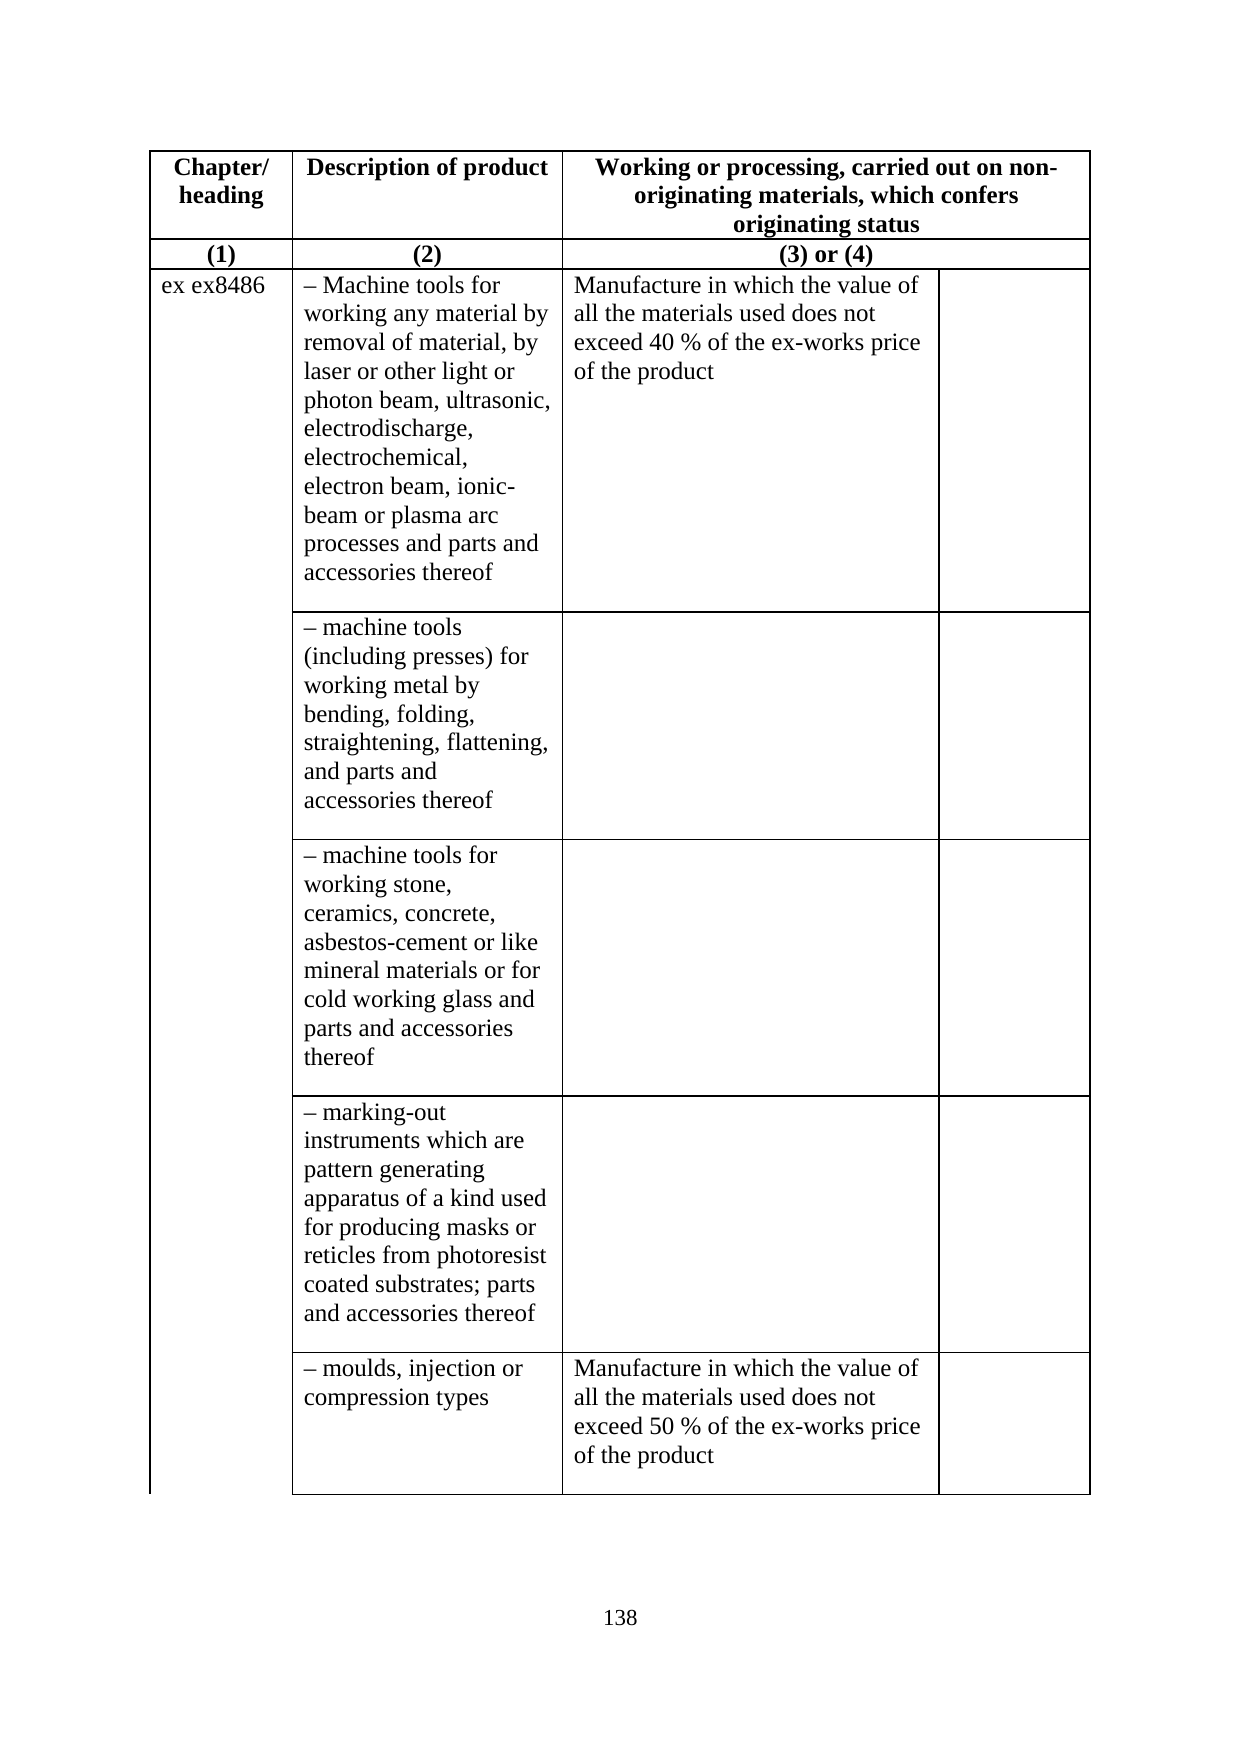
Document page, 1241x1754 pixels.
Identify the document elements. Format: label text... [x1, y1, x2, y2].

table_cell Manufacture in which the value of all the materials used does not exceed 50 % of the ex-works price of the product [563, 1353, 938, 1493]
table_cell [940, 840, 1089, 1095]
table_cell (3) or (4) [563, 240, 1089, 268]
table_cell – Machine tools for working any material by removal of material, by laser or other light or photon beam, ultrasonic, electrodischarge, electrochemical, electron beam, ionic-beam or plasma arc processes and parts and accessories thereof [293, 270, 562, 611]
table_cell [563, 613, 938, 839]
table_cell – machine tools (including presses) for working metal by bending, folding, straightening, flattening, and parts and accessories thereof [293, 613, 562, 839]
table_cell ex ex8486 [151, 270, 292, 611]
table_cell [940, 613, 1089, 839]
table_cell [940, 1097, 1089, 1352]
table_header Description of product [293, 152, 562, 238]
table_cell [563, 1097, 938, 1352]
table_header Working or processing, carried out on non-originating materials, which confers originating status [563, 152, 1089, 238]
table_cell – moulds, injection or compression types [293, 1353, 562, 1493]
table_cell (1) [151, 240, 292, 268]
table_cell – machine tools for working stone, ceramics, concrete, asbestos-cement or like mineral materials or for cold working glass and parts and accessories thereof [293, 840, 562, 1095]
table_cell [940, 270, 1089, 611]
table_cell – marking-out instruments which are pattern generating apparatus of a kind used for producing masks or reticles from photoresist coated substrates; parts and accessories thereof [293, 1097, 562, 1352]
table_cell Manufacture in which the value of all the materials used does not exceed 40 % of the ex-works price of the product [563, 270, 938, 611]
table_cell [563, 840, 938, 1095]
table_cell [940, 1353, 1089, 1493]
table_header Chapter/ heading [151, 152, 292, 238]
table_cell [151, 611, 292, 839]
table_cell [151, 1352, 292, 1493]
table_cell [151, 839, 292, 1095]
table_cell (2) [293, 240, 562, 268]
table_cell [151, 1095, 292, 1352]
